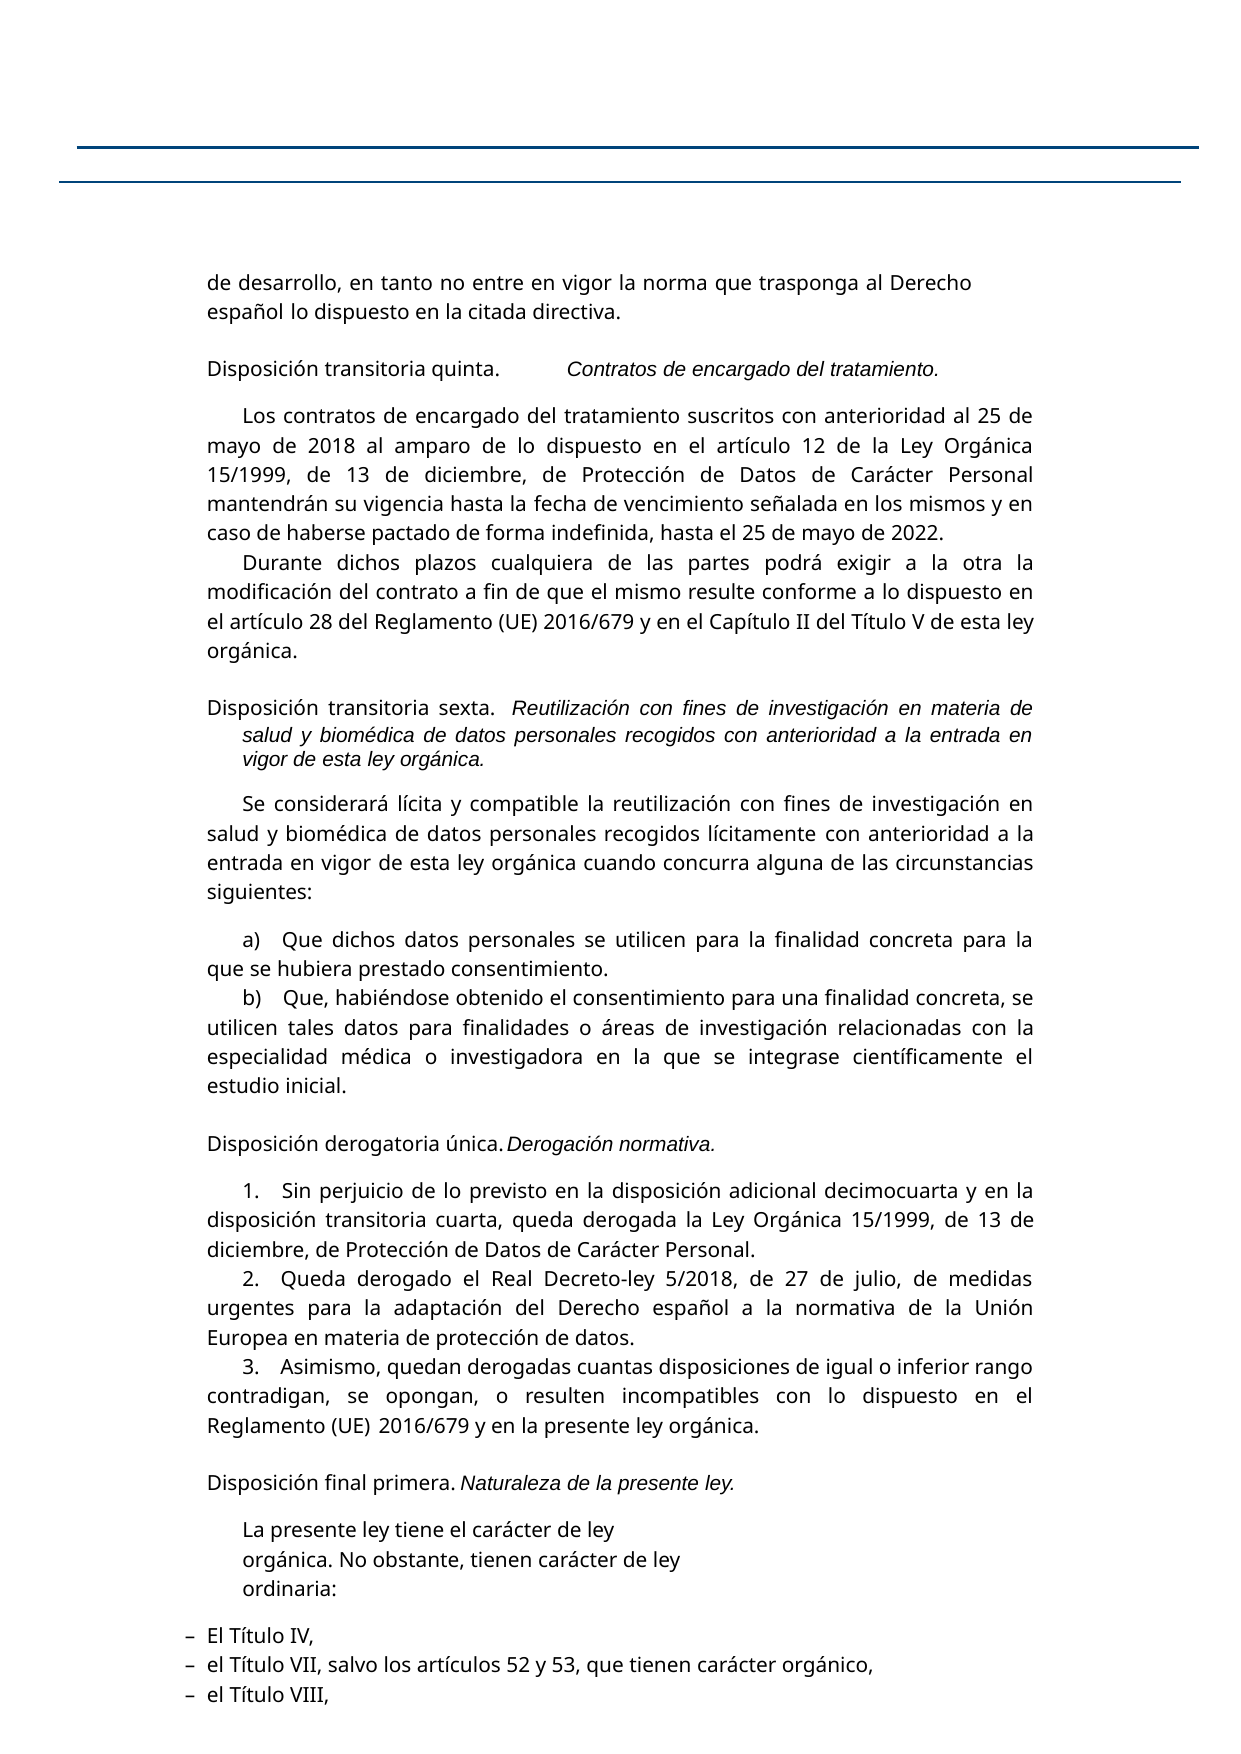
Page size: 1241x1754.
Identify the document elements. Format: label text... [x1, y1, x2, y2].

list el Título VIII, [184, 1680, 1198, 1708]
text Disposición transitoria quinta. Contratos de encargado del tratamiento. [207, 354, 1198, 383]
list Sin perjuicio de lo previsto en la disposición adicional decimocuarta y en la disposición transitoria cuarta, queda derogada la Ley Orgánica 15/1999, de 13 de diciembre, de Protección de Datos de Carácter Personal. [207, 1176, 1034, 1263]
text de desarrollo, en tanto no entre en vigor la norma que trasponga al Derecho español lo dispuesto en la citada directiva. [207, 268, 1034, 325]
text Durante dichos plazos cualquiera de las partes podrá exigir a la otra la modificación del contrato a fin de que el mismo resulte conforme a lo dispuesto en el artículo 28 del Reglamento (UE) 2016/679 y en el Capítulo II del Título V de esta ley orgánica. [207, 548, 1034, 664]
list Asimismo, quedan derogadas cuantas disposiciones de igual o inferior rango contradigan, se opongan, o resulten incompatibles con lo dispuesto en el Reglamento (UE) 2016/679 y en la presente ley orgánica. [207, 1352, 1034, 1439]
list Que, habiéndose obtenido el consentimiento para una finalidad concreta, se utilicen tales datos para finalidades o áreas de investigación relacionadas con la especialidad médica o investigadora en la que se integrase científicamente el estudio inicial. [207, 983, 1034, 1100]
text Disposición derogatoria única. Derogación normativa. [207, 1129, 1198, 1157]
list Queda derogado el Real Decreto-ley 5/2018, de 27 de julio, de medidas urgentes para la adaptación del Derecho español a la normativa de la Unión Europea en materia de protección de datos. [207, 1264, 1034, 1351]
text Disposición transitoria sexta. Reutilización con fines de investigación en materia de salud y biomédica de datos personales recogidos con anterioridad a la entrada en vigor de esta ley orgánica. [207, 693, 1034, 771]
text Se considerará lícita y compatible la reutilización con fines de investigación en salud y biomédica de datos personales recogidos lícitamente con anterioridad a la entrada en vigor de esta ley orgánica cuando concurra alguna de las circunstancias siguientes: [207, 789, 1034, 906]
list El Título IV, [184, 1621, 1198, 1649]
text Disposición final primera. Naturaleza de la presente ley. [207, 1468, 1198, 1497]
list Que dichos datos personales se utilicen para la finalidad concreta para la que se hubiera prestado consentimiento. [207, 925, 1034, 982]
text Los contratos de encargado del tratamiento suscritos con anterioridad al 25 de mayo de 2018 al amparo de lo dispuesto en el artículo 12 de la Ley Orgánica 15/1999, de 13 de diciembre, de Protección de Datos de Carácter Personal mantendrán su vigencia hasta la fecha de vencimiento señalada en los mismos y en caso de haberse pactado de forma indefinida, hasta el 25 de mayo de 2022. [207, 401, 1034, 547]
text La presente ley tiene el carácter de ley orgánica. No obstante, tienen carácter de ley ordinaria: [242, 1515, 693, 1602]
list el Título VII, salvo los artículos 52 y 53, que tienen carácter orgánico, [184, 1651, 1198, 1679]
